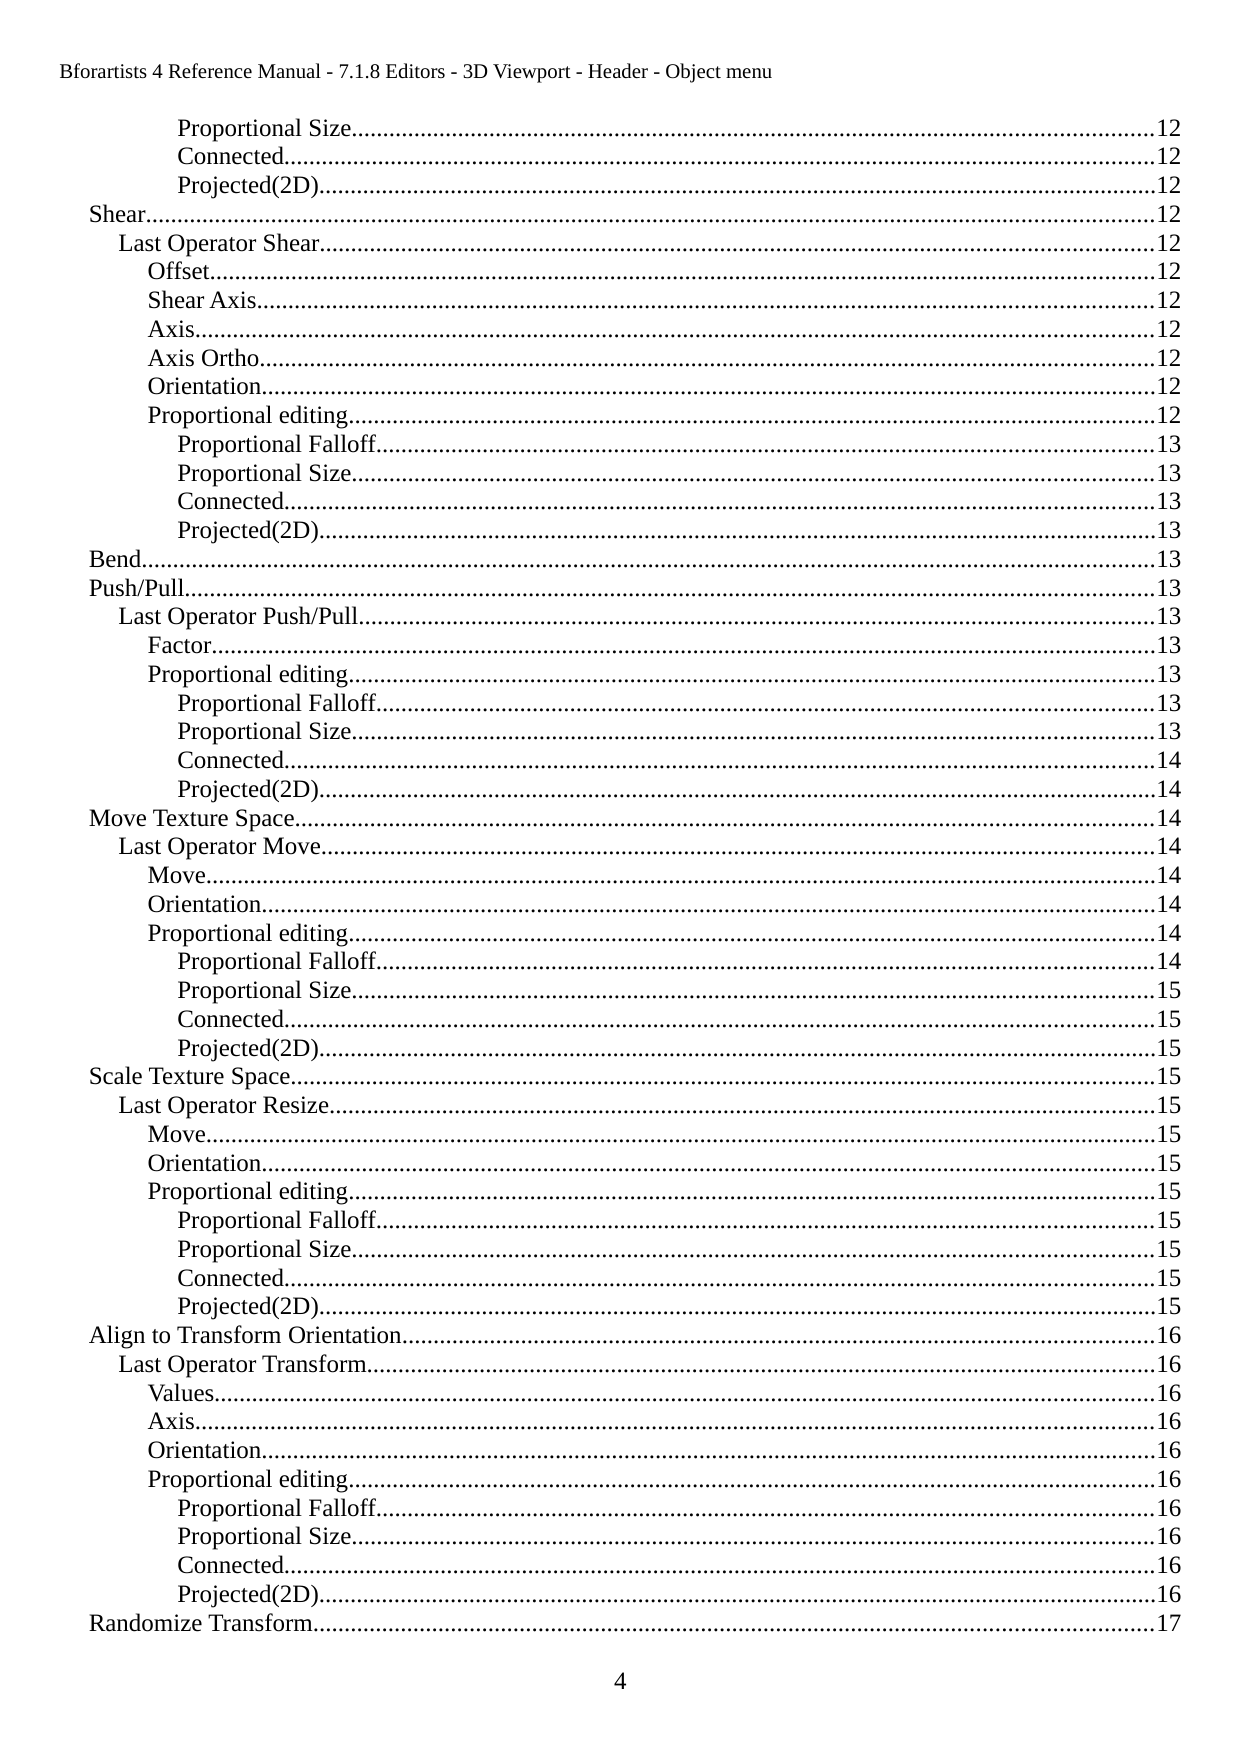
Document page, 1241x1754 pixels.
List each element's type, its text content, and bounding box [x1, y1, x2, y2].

text Proportional editing 14 [147, 918, 1181, 946]
text Connected 12 [177, 141, 1181, 170]
text Orientation 14 [147, 889, 1181, 918]
text Proportional editing 12 [147, 400, 1181, 429]
text Last Operator Move 14 [118, 831, 1181, 860]
text Connected 15 [177, 1004, 1181, 1033]
text Proportional Size 16 [177, 1521, 1181, 1550]
text Offset 12 [147, 256, 1181, 285]
text Last Operator Transform 16 [118, 1349, 1181, 1378]
text Projected(2D) 15 [177, 1291, 1181, 1320]
text Proportional Size 12 [177, 113, 1181, 141]
text Orientation 16 [147, 1435, 1181, 1464]
text Projected(2D) 13 [177, 515, 1181, 544]
text Proportional Size 15 [177, 975, 1181, 1004]
text Connected 14 [177, 745, 1181, 774]
text Projected(2D) 12 [177, 170, 1181, 199]
text Connected 13 [177, 486, 1181, 515]
text Projected(2D) 15 [177, 1033, 1181, 1061]
text Connected 16 [177, 1550, 1181, 1579]
text Scale Texture Space 15 [88, 1061, 1181, 1090]
text Push/Pull 13 [88, 573, 1181, 601]
text Last Operator Resize 15 [118, 1090, 1181, 1119]
text Axis 12 [147, 314, 1181, 343]
text Proportional Falloff 13 [177, 688, 1181, 716]
text Axis 16 [147, 1406, 1181, 1435]
text Move 15 [147, 1119, 1181, 1148]
text Axis Ortho 12 [147, 343, 1181, 371]
text Proportional Falloff 16 [177, 1493, 1181, 1521]
text Proportional Falloff 15 [177, 1205, 1181, 1234]
text Connected 15 [177, 1263, 1181, 1291]
text Values 16 [147, 1378, 1181, 1406]
text Bend 13 [88, 544, 1181, 573]
text Projected(2D) 14 [177, 774, 1181, 803]
text Proportional editing 15 [147, 1176, 1181, 1205]
text Projected(2D) 16 [177, 1579, 1181, 1608]
text Last Operator Shear 12 [118, 228, 1181, 256]
text Move Texture Space 14 [88, 803, 1181, 831]
text Orientation 12 [147, 371, 1181, 400]
text Proportional Size 13 [177, 458, 1181, 486]
text Proportional Falloff 13 [177, 429, 1181, 458]
text Randomize Transform 17 [88, 1608, 1181, 1636]
text Proportional Size 15 [177, 1234, 1181, 1263]
text Orientation 15 [147, 1148, 1181, 1176]
text Proportional Falloff 14 [177, 946, 1181, 975]
text Align to Transform Orientation 16 [88, 1320, 1181, 1349]
text Proportional Size 13 [177, 716, 1181, 745]
text Shear 12 [88, 199, 1181, 228]
text Move 14 [147, 860, 1181, 889]
text Factor 13 [147, 630, 1181, 659]
text Proportional editing 16 [147, 1464, 1181, 1493]
text Last Operator Push/Pull 13 [118, 601, 1181, 630]
text Shear Axis 12 [147, 285, 1181, 314]
text Proportional editing 13 [147, 659, 1181, 688]
